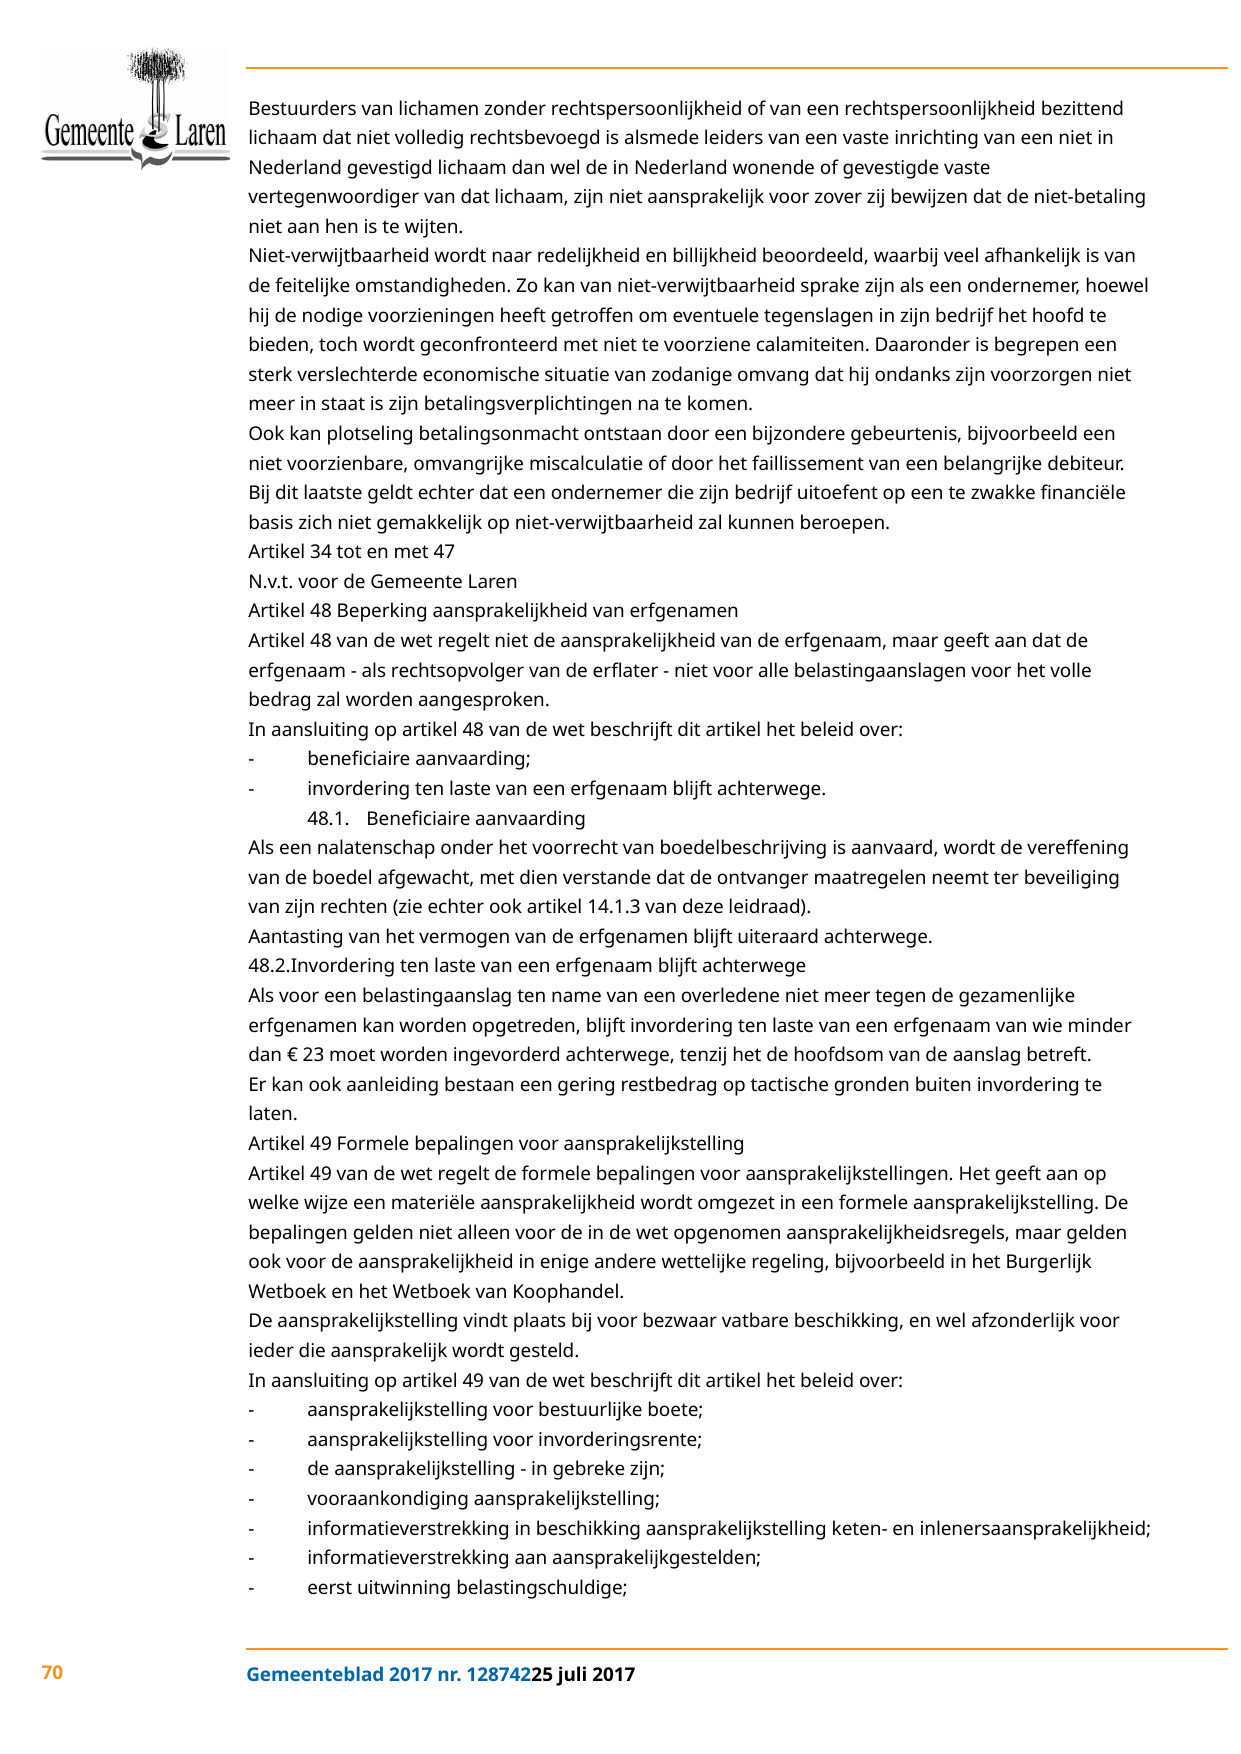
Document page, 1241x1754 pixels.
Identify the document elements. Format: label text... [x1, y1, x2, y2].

text De aansprakelijkstelling vindt plaats bij voor bezwaar vatbare beschikking, en wel afzonderlijk voor ieder die aansprakelijk wordt gesteld. [248, 1308, 1152, 1363]
text Aantasting van het vermogen van de erfgenamen blijft uiteraard achterwege. [248, 923, 1152, 949]
list vooraankondiging aansprakelijkstelling; [248, 1485, 1152, 1511]
list aansprakelijkstelling voor invorderingsrente; [248, 1426, 1152, 1452]
list de aansprakelijkstelling - in gebreke zijn; [248, 1456, 1152, 1481]
text In aansluiting op artikel 48 van de wet beschrijft dit artikel het beleid over: [248, 716, 1152, 742]
text Als een nalatenschap onder het voorrecht van boedelbeschrijving is aanvaard, wordt de vereffening van de boedel afgewacht, met dien verstande dat de ontvanger maatregelen neemt ter beveiliging van zijn rechten (zie echter ook artikel 14.1.3 van deze leidraad). [248, 834, 1152, 919]
text Artikel 48 Beperking aansprakelijkheid van erfgenamen [248, 598, 1152, 623]
text Bestuurders van lichamen zonder rechtspersoonlijkheid of van een rechtspersoonlijkheid bezittend lichaam dat niet volledig rechtsbevoegd is alsmede leiders van een vaste inrichting van een niet in Nederland gevestigd lichaam dan wel de in Nederland wonende of gevestigde vaste vertegenwoordiger van dat lichaam, zijn niet aansprakelijk voor zover zij bewijzen dat de niet-betaling niet aan hen is te wijten. [248, 95, 1152, 239]
text Ook kan plotseling betalingsonmacht ontstaan door een bijzondere gebeurtenis, bijvoorbeeld een niet voorzienbare, omvangrijke miscalculatie of door het faillissement van een belangrijke debiteur. Bij dit laatste geldt echter dat een ondernemer die zijn bedrijf uitoefent op een te zwakke financiële basis zich niet gemakkelijk op niet-verwijtbaarheid zal kunnen beroepen. [248, 420, 1152, 535]
text Artikel 49 Formele bepalingen voor aansprakelijkstelling [248, 1130, 1152, 1156]
text 48.2.Invordering ten laste van een erfgenaam blijft achterwege [248, 953, 1152, 978]
list Beneficiaire aanvaarding [307, 805, 1152, 831]
picture [41, 47, 231, 172]
text In aansluiting op artikel 49 van de wet beschrijft dit artikel het beleid over: [248, 1367, 1152, 1393]
text Er kan ook aanleiding bestaan een gering restbedrag op tactische gronden buiten invordering te laten. [248, 1071, 1152, 1126]
list eerst uitwinning belastingschuldige; [248, 1574, 1152, 1600]
list informatieverstrekking in beschikking aansprakelijkstelling keten- en inlenersaansprakelijkheid; [248, 1515, 1152, 1541]
text Artikel 49 van de wet regelt de formele bepalingen voor aansprakelijkstellingen. Het geeft aan op welke wijze een materiële aansprakelijkheid wordt omgezet in een formele aansprakelijkstelling. De bepalingen gelden niet alleen voor de in de wet opgenomen aansprakelijkheidsregels, maar gelden ook voor de aansprakelijkheid in enige andere wettelijke regeling, bijvoorbeeld in het Burgerlijk Wetboek en het Wetboek van Koophandel. [248, 1160, 1152, 1304]
list invordering ten laste van een erfgenaam blijft achterwege. [248, 775, 1152, 801]
list beneficiaire aanvaarding; [248, 746, 1152, 771]
text Als voor een belastingaanslag ten name van een overledene niet meer tegen de gezamenlijke erfgenamen kan worden opgetreden, blijft invordering ten laste van een erfgenaam van wie minder dan € 23 moet worden ingevorderd achterwege, tenzij het de hoofdsom van de aanslag betreft. [248, 982, 1152, 1067]
text Artikel 34 tot en met 47 [248, 538, 1152, 564]
text N.v.t. voor de Gemeente Laren [248, 568, 1152, 594]
list aansprakelijkstelling voor bestuurlijke boete; [248, 1396, 1152, 1422]
text Artikel 48 van de wet regelt niet de aansprakelijkheid van de erfgenaam, maar geeft aan dat de erfgenaam - als rechtsopvolger van de erflater - niet voor alle belastingaanslagen voor het volle bedrag zal worden aangesproken. [248, 627, 1152, 712]
text Niet-verwijtbaarheid wordt naar redelijkheid en billijkheid beoordeeld, waarbij veel afhankelijk is van de feitelijke omstandigheden. Zo kan van niet-verwijtbaarheid sprake zijn als een ondernemer, hoewel hij de nodige voorzieningen heeft getroffen om eventuele tegenslagen in zijn bedrijf het hoofd te bieden, toch wordt geconfronteerd met niet te voorziene calamiteiten. Daaronder is begrepen een sterk verslechterde economische situatie van zodanige omvang dat hij ondanks zijn voorzorgen niet meer in staat is zijn betalingsverplichtingen na te komen. [248, 243, 1152, 416]
list informatieverstrekking aan aansprakelijkgestelden; [248, 1544, 1152, 1570]
